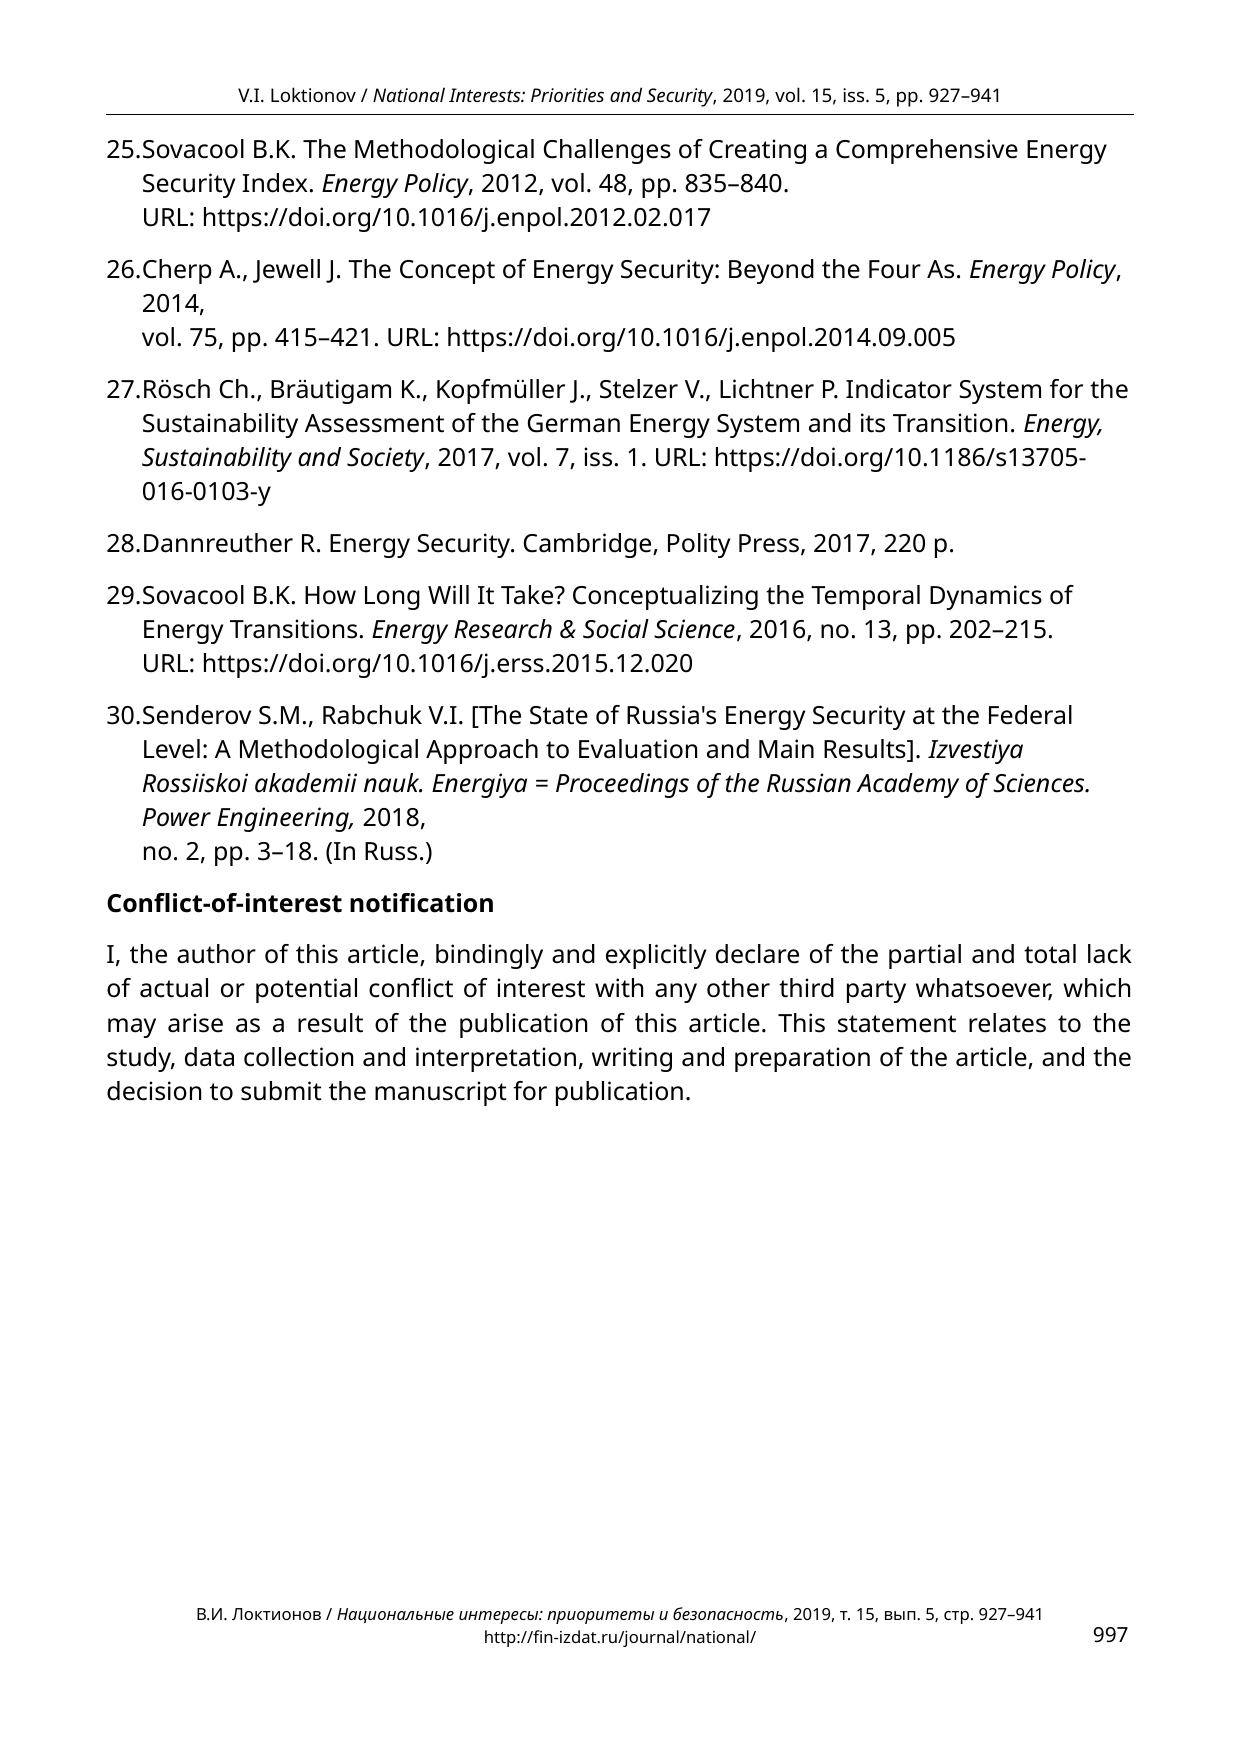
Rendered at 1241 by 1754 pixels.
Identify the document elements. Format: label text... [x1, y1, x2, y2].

text I, the author of this article, bindingly and explicitly declare of the partial and total lack of actual or potential conflict of interest with any other third party whatsoever, which may arise as a result of the publication of this article. This statement relates to the study, data collection and interpretation, writing and preparation of the article, and the decision to submit the manuscript for publication. [106, 937, 1134, 1107]
list Cherp A., Jewell J. The Concept of Energy Security: Beyond the Four As. Energy Policy, 2014, vol. 75, pp. 415–421. URL: https://doi.org/10.1016/j.enpol.2014.09.005 [106, 252, 1134, 354]
list Sovacool B.K. How Long Will It Take? Conceptualizing the Temporal Dynamics of Energy Transitions. Energy Research & Social Science, 2016, no. 13, pp. 202–215. URL: https://doi.org/10.1016/j.erss.2015.12.020 [106, 577, 1134, 679]
list Dannreuther R. Energy Security. Cambridge, Polity Press, 2017, 220 p. [106, 526, 1134, 560]
list Senderov S.M., Rabchuk V.I. [The State of Russia's Energy Security at the Federal Level: A Methodological Approach to Evaluation and Main Results]. Izvestiya Rossiiskoi akademii nauk. Energiya = Proceedings of the Russian Academy of Sciences. Power Engineering, 2018, no. 2, pp. 3–18. (In Russ.) [106, 697, 1134, 868]
list Rösch Ch., Bräutigam K., Kopfmüller J., Stelzer V., Lichtner P. Indicator System for the Sustainability Assessment of the German Energy System and its Transition. Energy, Sustainability and Society, 2017, vol. 7, iss. 1. URL: https://doi.org/10.1186/s13705-016-0103-y [106, 372, 1134, 508]
list Sovacool B.K. The Methodological Challenges of Creating a Comprehensive Energy Security Index. Energy Policy, 2012, vol. 48, pp. 835–840. URL: https://doi.org/10.1016/j.enpol.2012.02.017 [106, 132, 1134, 234]
text Conflict-of-interest notification [106, 885, 1134, 919]
